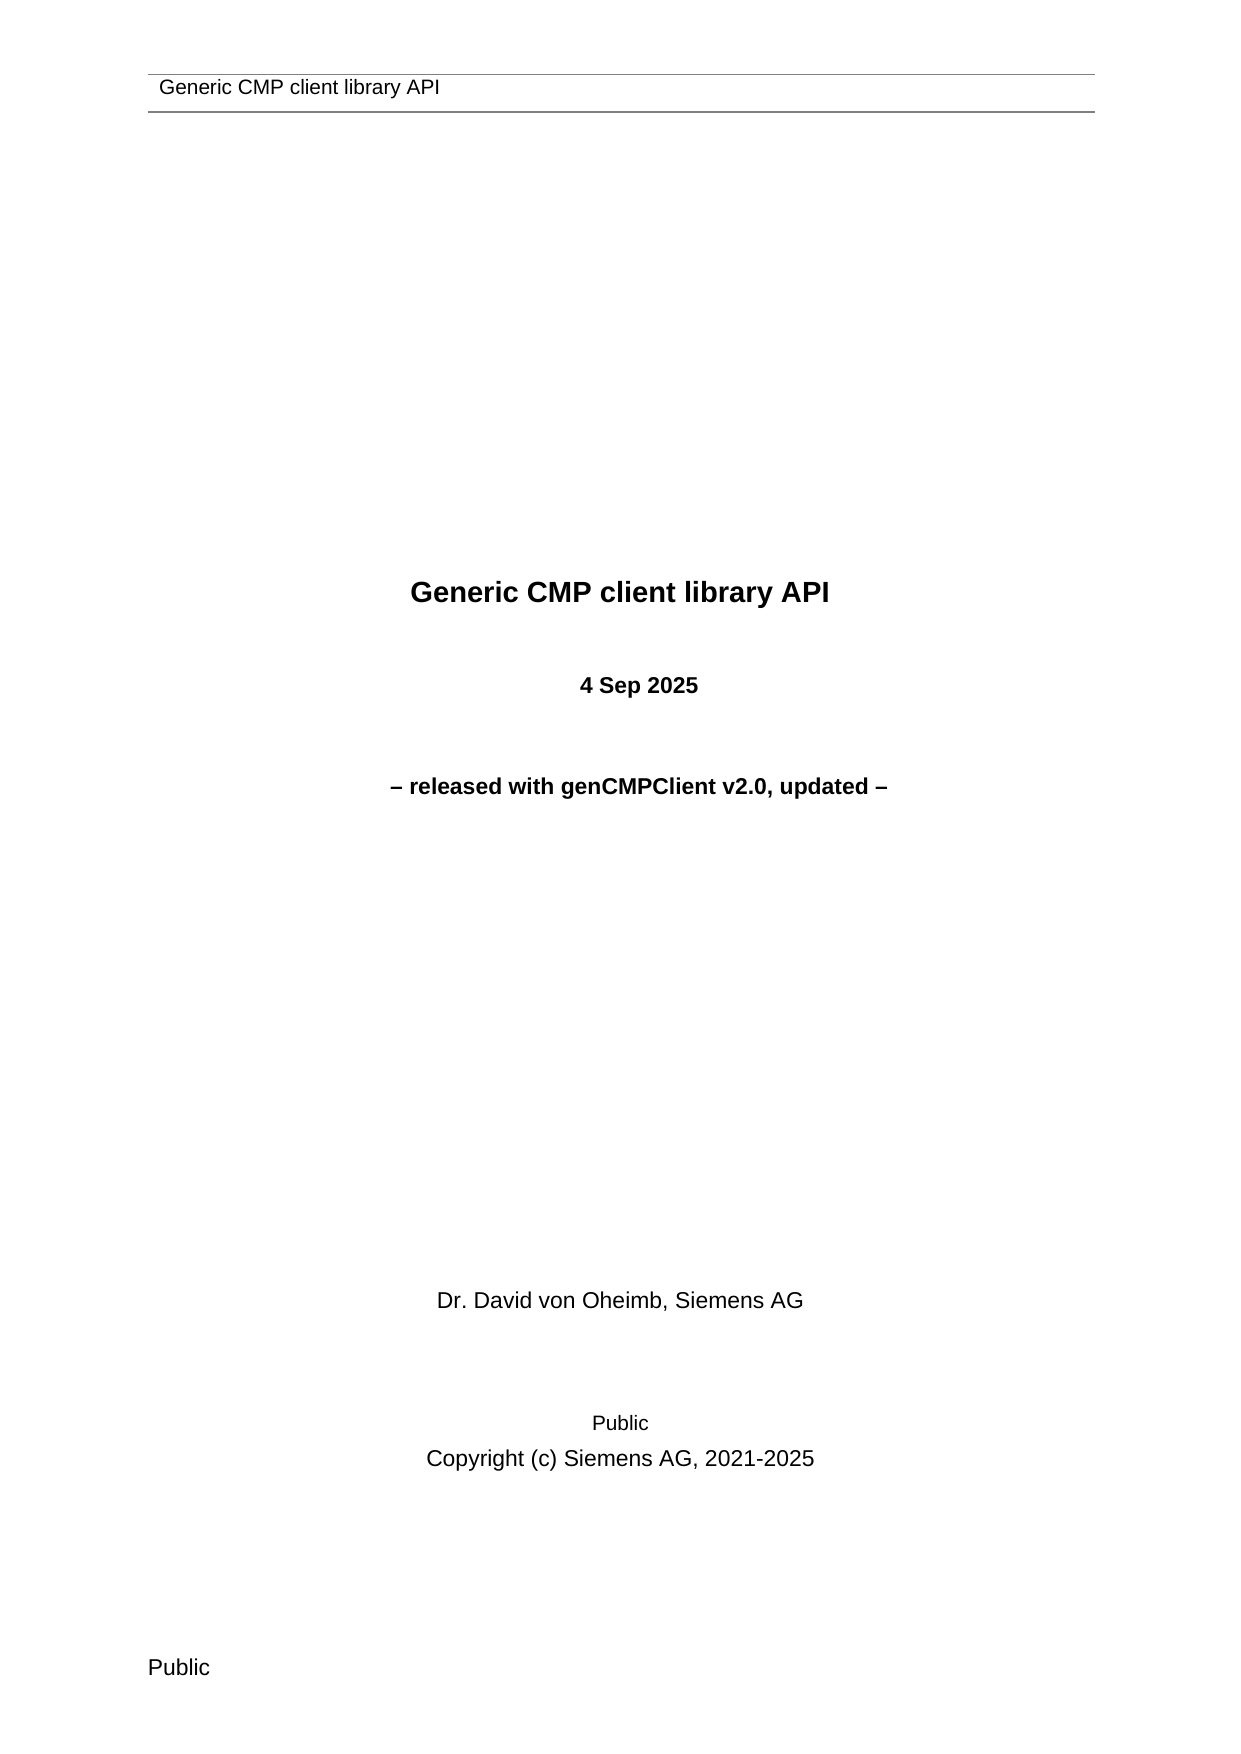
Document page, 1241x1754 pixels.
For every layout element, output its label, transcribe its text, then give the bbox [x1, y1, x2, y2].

subtitle 4 Sep 2025 [185, 672, 1092, 698]
subtitle Public [148, 1411, 1092, 1434]
text Dr. David von Oheimb, Siemens AG [148, 1287, 1092, 1313]
subtitle – released with genCMPClient v2.0, updated – [185, 773, 1092, 800]
subtitle Generic CMP client library API [148, 574, 1092, 608]
text Copyright (c) Siemens AG, 2021-2025 [148, 1445, 1092, 1471]
